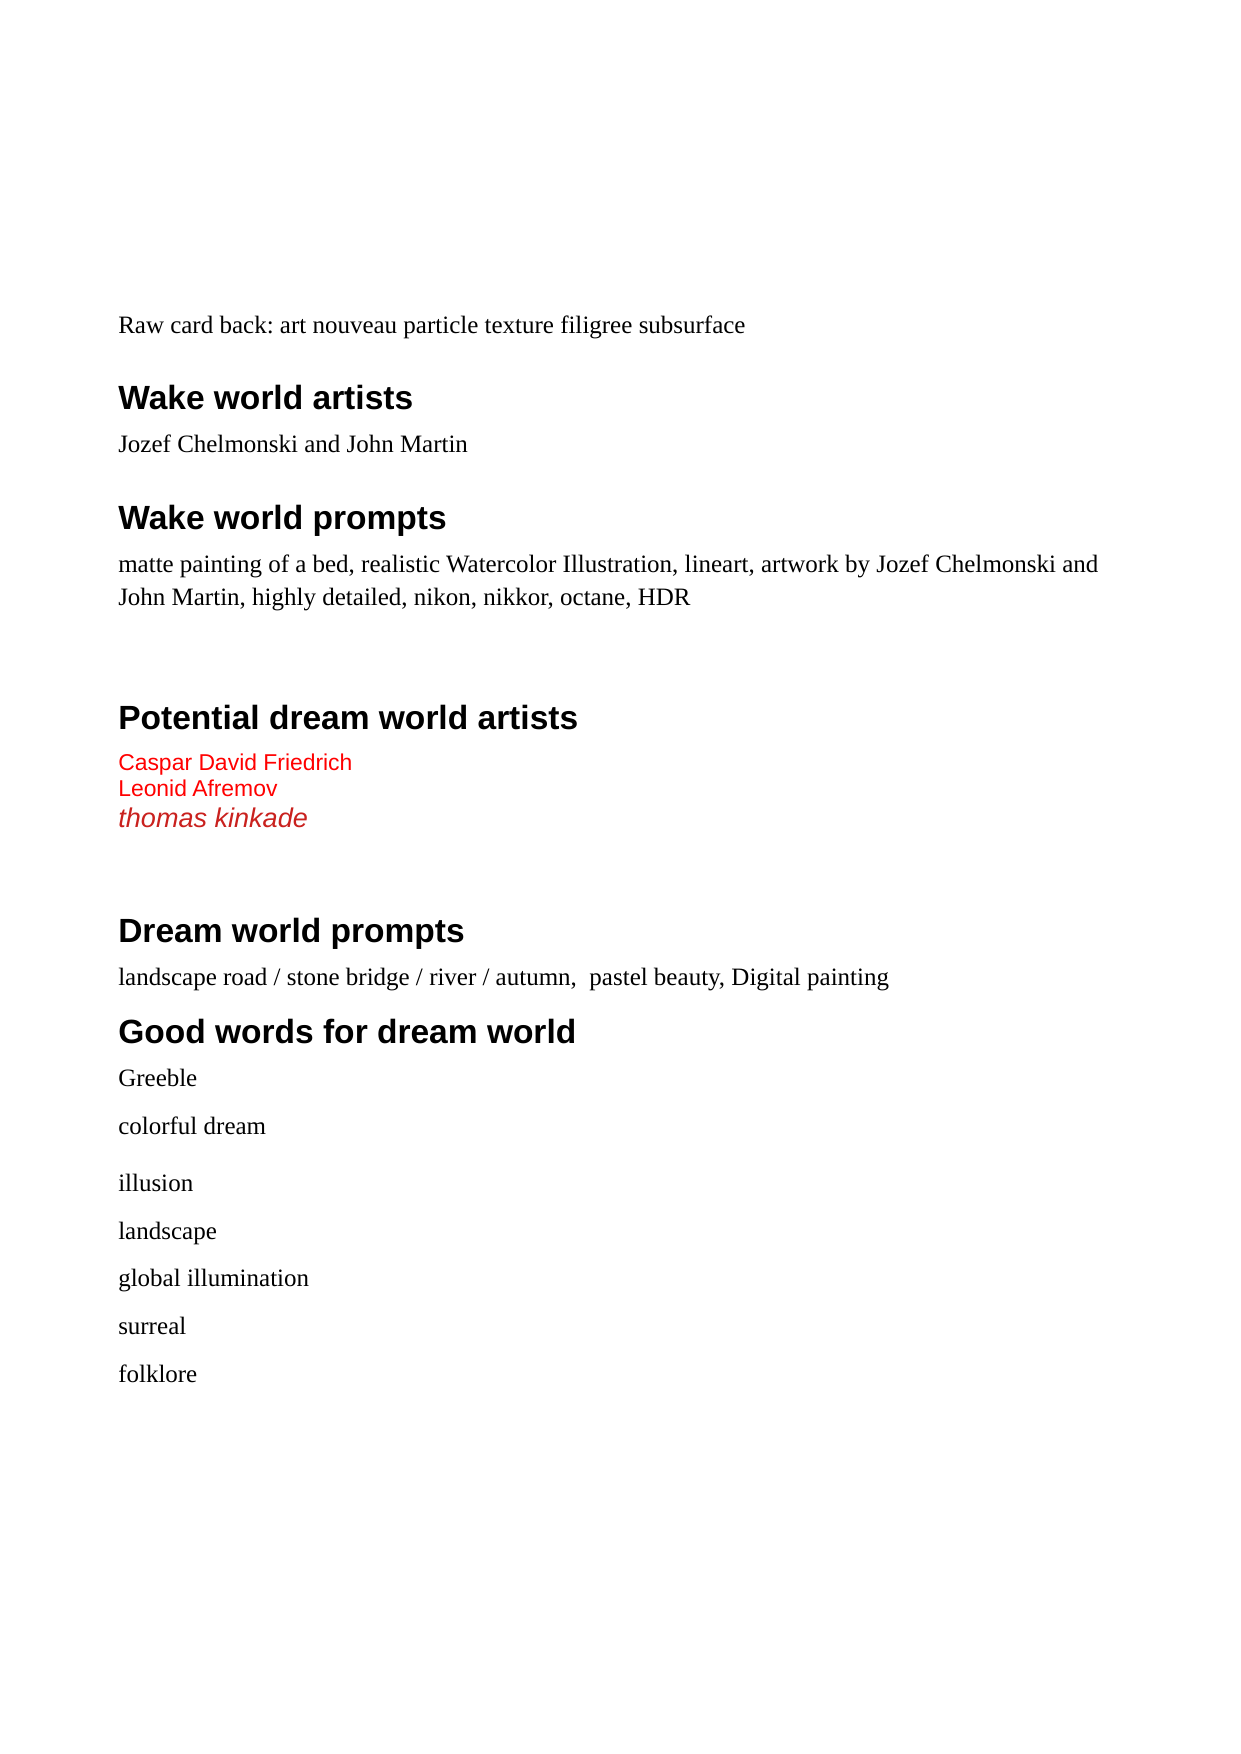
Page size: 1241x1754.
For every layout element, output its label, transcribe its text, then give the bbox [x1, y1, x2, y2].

subtitle Dream world prompts [118, 911, 1122, 950]
text Leonid Afremov [118, 775, 1122, 802]
text matte painting of a bed, realistic Watercolor Illustration, lineart, artwork by Jozef Chelmonski and John Martin, highly detailed, nikon, nikkor, octane, HDR [118, 549, 1122, 611]
text surreal [118, 1311, 1122, 1340]
subtitle Wake world prompts [118, 498, 1122, 536]
text thomas kinkade [118, 802, 1122, 833]
text landscape road / stone bridge / river / autumn, pastel beauty, Digital painting [118, 962, 1122, 991]
text landscape [118, 1216, 1122, 1245]
subtitle Potential dream world artists [118, 698, 1122, 737]
text Caspar David Friedrich [118, 749, 1122, 775]
subtitle Wake world artists [118, 378, 1122, 417]
text colorful dream [118, 1111, 1122, 1139]
text Greeble [118, 1063, 1122, 1092]
text Raw card back: art nouveau particle texture filigree subsurface [118, 310, 1122, 338]
text global illumination [118, 1263, 1122, 1292]
text illusion [118, 1168, 1122, 1197]
subtitle Good words for dream world [118, 1012, 1122, 1051]
text Jozef Chelmonski and John Martin [118, 429, 1122, 458]
text folklore [118, 1359, 1122, 1387]
